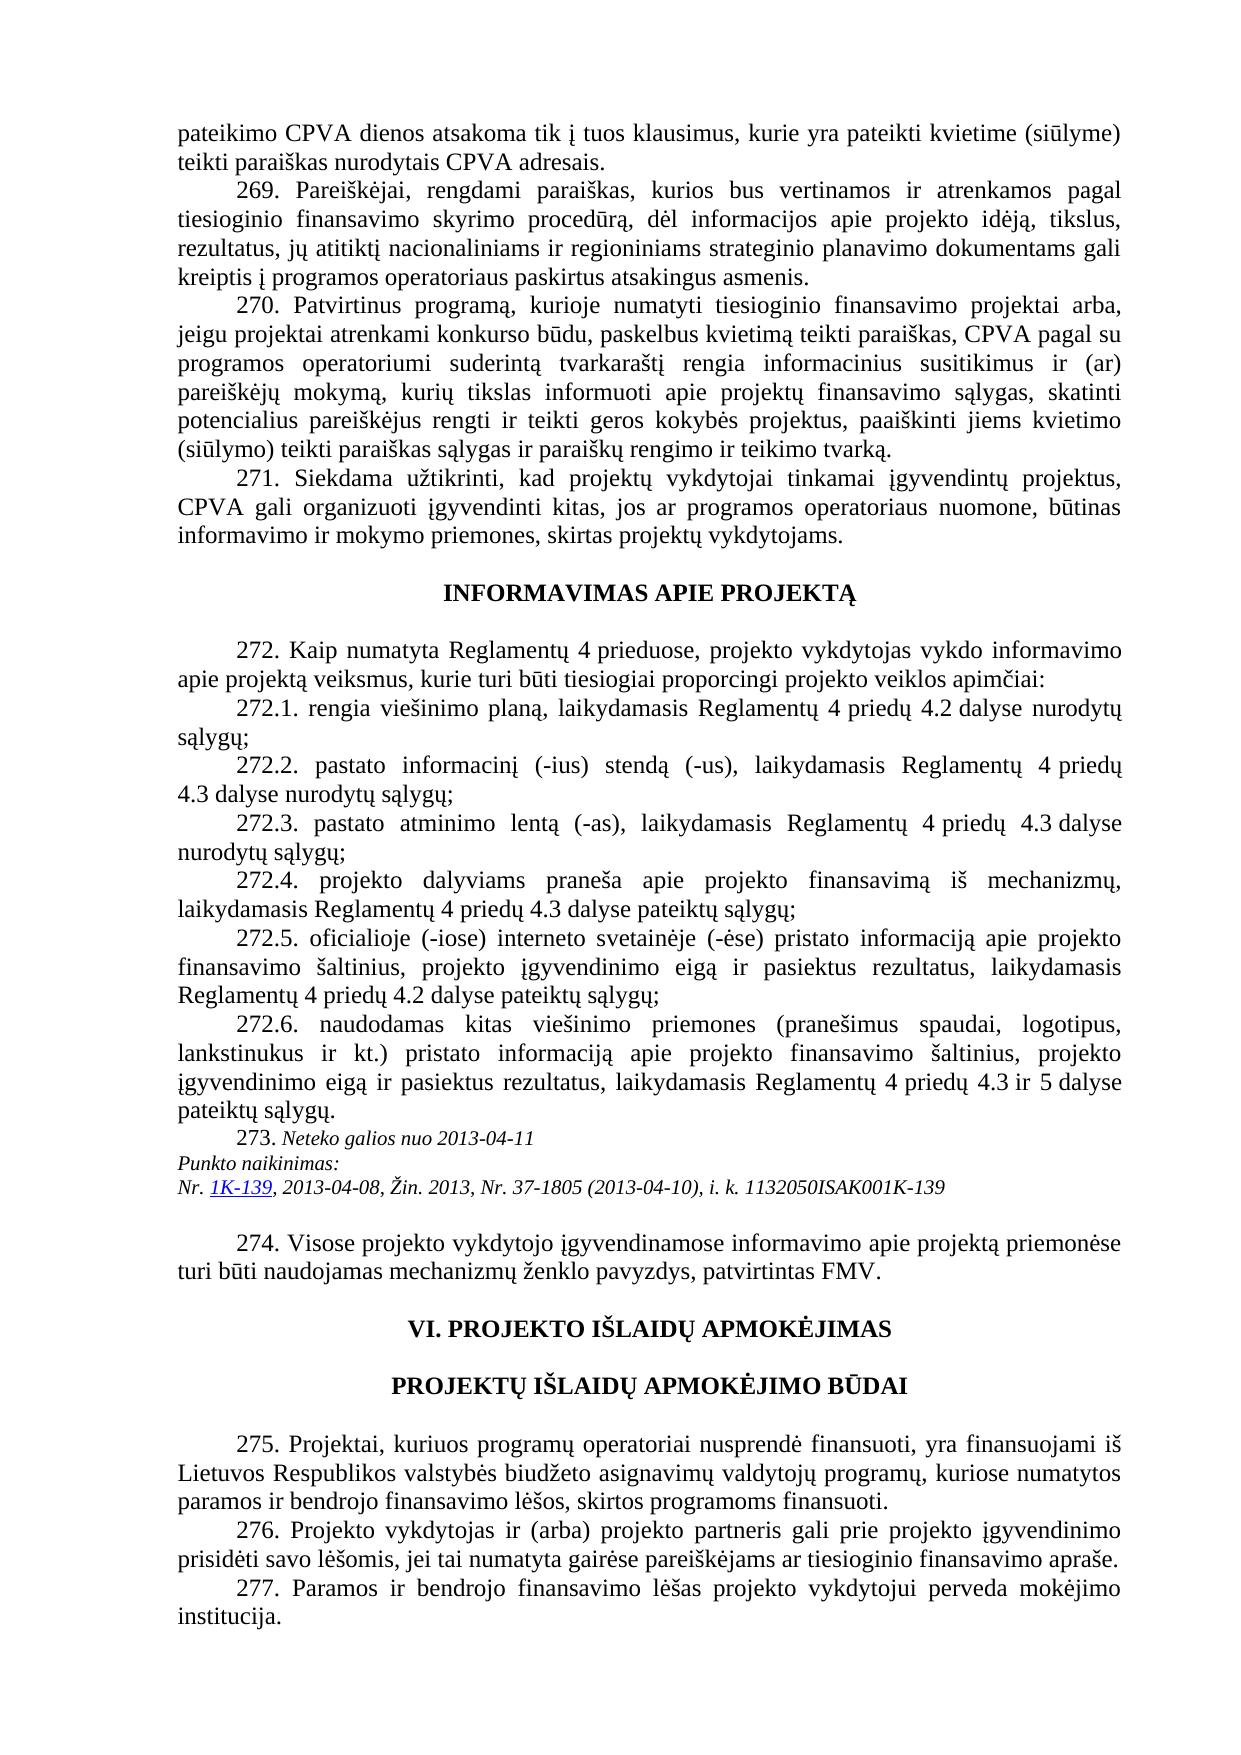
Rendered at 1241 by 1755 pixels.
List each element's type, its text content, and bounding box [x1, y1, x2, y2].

text 272.2. pastato informacinį (-ius) stendą (-us), laikydamasis Reglamentų 4 priedų 4.3 dalyse nurodytų sąlygų; [177, 751, 1122, 808]
text 275. Projektai, kuriuos programų operatoriai nusprendė finansuoti, yra finansuojami iš Lietuvos Respublikos valstybės biudžeto asignavimų valdytojų programų, kuriose numatytos paramos ir bendrojo finansavimo lėšos, skirtos programoms finansuoti. [177, 1429, 1122, 1515]
text Nr. 1K-139, 2013-04-08, Žin. 2013, Nr. 37-1805 (2013-04-10), i. k. 1132050ISAK001K-139 [177, 1175, 1122, 1199]
text VI. PROJEKTO IŠLAIDŲ APMOKĖJIMAS [177, 1314, 1122, 1343]
text Punkto naikinimas: [177, 1151, 1122, 1175]
text 272.4. projekto dalyviams praneša apie projekto finansavimą iš mechanizmų, laikydamasis Reglamentų 4 priedų 4.3 dalyse pateiktų sąlygų; [177, 866, 1122, 923]
text 270. Patvirtinus programą, kurioje numatyti tiesioginio finansavimo projektai arba, jeigu projektai atrenkami konkurso būdu, paskelbus kvietimą teikti paraiškas, CPVA pagal su programos operatoriumi suderintą tvarkaraštį rengia informacinius susitikimus ir (ar) pareiškėjų mokymą, kurių tikslas informuoti apie projektų finansavimo sąlygas, skatinti potencialius pareiškėjus rengti ir teikti geros kokybės projektus, paaiškinti jiems kvietimo (siūlymo) teikti paraiškas sąlygas ir paraiškų rengimo ir teikimo tvarką. [177, 291, 1122, 463]
text 272.5. oficialioje (-iose) interneto svetainėje (-ėse) pristato informaciją apie projekto finansavimo šaltinius, projekto įgyvendinimo eigą ir pasiektus rezultatus, laikydamasis Reglamentų 4 priedų 4.2 dalyse pateiktų sąlygų; [177, 923, 1122, 1009]
text PROJEKTŲ IŠLAIDŲ APMOKĖJIMO BŪDAI [177, 1371, 1122, 1400]
text 269. Pareiškėjai, rengdami paraiškas, kurios bus vertinamos ir atrenkamos pagal tiesioginio finansavimo skyrimo procedūrą, dėl informacijos apie projekto idėją, tikslus, rezultatus, jų atitiktį nacionaliniams ir regioniniams strateginio planavimo dokumentams gali kreiptis į programos operatoriaus paskirtus atsakingus asmenis. [177, 176, 1122, 291]
text 272.1. rengia viešinimo planą, laikydamasis Reglamentų 4 priedų 4.2 dalyse nurodytų sąlygų; [177, 693, 1122, 751]
text 276. Projekto vykdytojas ir (arba) projekto partneris gali prie projekto įgyvendinimo prisidėti savo lėšomis, jei tai numatyta gairėse pareiškėjams ar tiesioginio finansavimo apraše. [177, 1515, 1122, 1573]
text 272.3. pastato atminimo lentą (-as), laikydamasis Reglamentų 4 priedų 4.3 dalyse nurodytų sąlygų; [177, 808, 1122, 866]
text 272. Kaip numatyta Reglamentų 4 prieduose, projekto vykdytojas vykdo informavimo apie projektą veiksmus, kurie turi būti tiesiogiai proporcingi projekto veiklos apimčiai: [177, 636, 1122, 693]
text 277. Paramos ir bendrojo finansavimo lėšas projekto vykdytojui perveda mokėjimo institucija. [177, 1573, 1122, 1630]
text 274. Visose projekto vykdytojo įgyvendinamose informavimo apie projektą priemonėse turi būti naudojamas mechanizmų ženklo pavyzdys, patvirtintas FMV. [177, 1228, 1122, 1285]
text INFORMAVIMAS APIE PROJEKTĄ [177, 578, 1122, 607]
text 272.6. naudodamas kitas viešinimo priemones (pranešimus spaudai, logotipus, lankstinukus ir kt.) pristato informaciją apie projekto finansavimo šaltinius, projekto įgyvendinimo eigą ir pasiektus rezultatus, laikydamasis Reglamentų 4 priedų 4.3 ir 5 dalyse pateiktų sąlygų. [177, 1009, 1122, 1124]
text 271. Siekdama užtikrinti, kad projektų vykdytojai tinkamai įgyvendintų projektus, CPVA gali organizuoti įgyvendinti kitas, jos ar programos operatoriaus nuomone, būtinas informavimo ir mokymo priemones, skirtas projektų vykdytojams. [177, 463, 1122, 549]
text pateikimo CPVA dienos atsakoma tik į tuos klausimus, kurie yra pateikti kvietime (siūlyme) teikti paraiškas nurodytais CPVA adresais. [177, 118, 1122, 176]
text 273. Neteko galios nuo 2013-04-11 [177, 1124, 1122, 1151]
